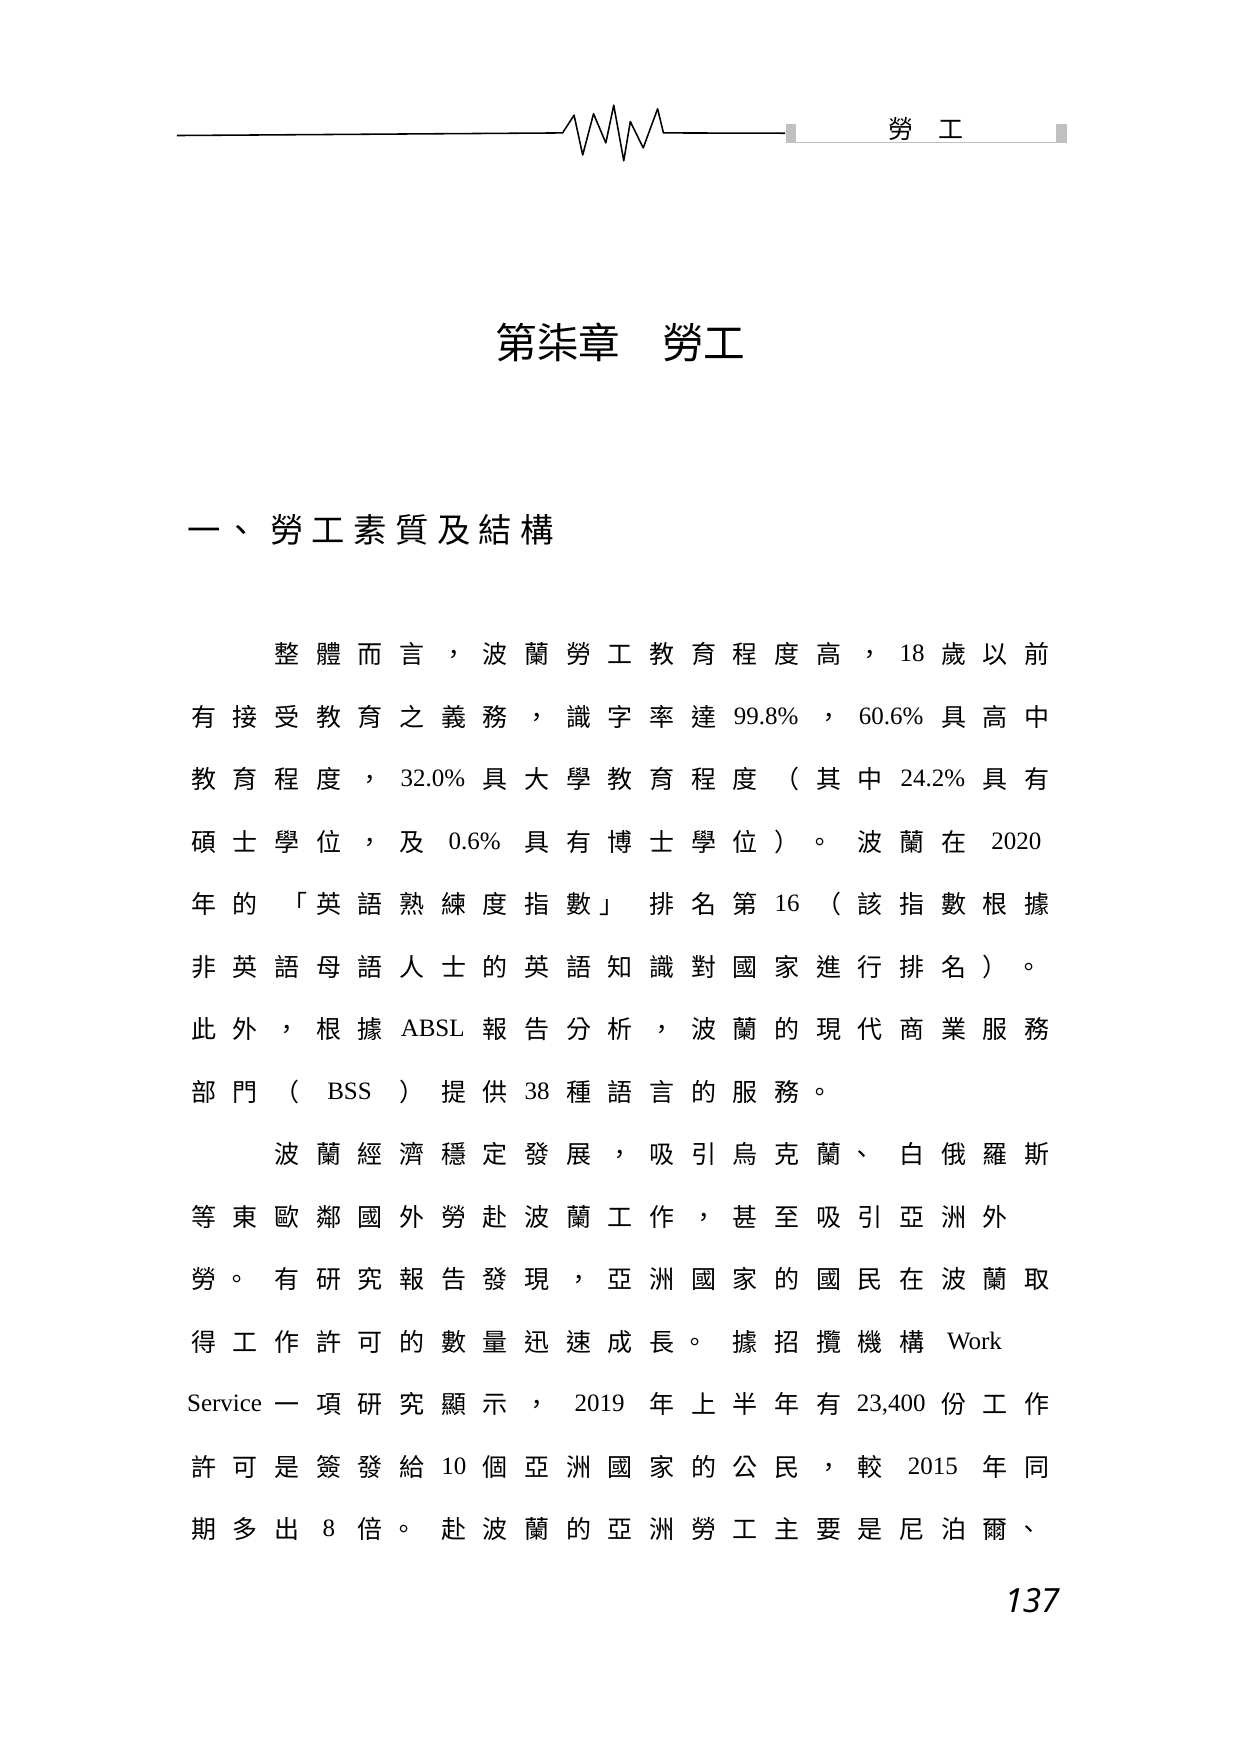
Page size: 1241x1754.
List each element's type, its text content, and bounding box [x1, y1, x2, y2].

text 第柒章 勞工 [183, 299, 1058, 361]
text 一、勞工素質及結構 [183, 486, 1058, 549]
text 波蘭經濟穩定發展，吸引烏克蘭、白俄羅斯等東歐鄰國外勞赴波蘭工作，甚至吸引亞洲外勞。有研究報告發現，亞洲國家的國民在波蘭取得工作許可的數量迅速成長。據招攬機構Work Service一項研究顯示，2019年上半年有23,400份工作許可是簽發給10個亞洲國家的公民，較2015年同期多出8倍。赴波蘭的亞洲勞工主要是尼泊爾、 [183, 1111, 1058, 1549]
text 整體而言，波蘭勞工教育程度高，18歲以前有接受教育之義務，識字率達99.8%，60.6%具高中教育程度，32.0%具大學教育程度（其中24.2%具有碩士學位，及0.6%具有博士學位）。波蘭在2020年的「英語熟練度指數」排名第16（該指數根據非英語母語人士的英語知識對國家進行排名）。此外，根據ABSL報告分析，波蘭的現代商業服務部門（BSS）提供38種語言的服務。 [183, 611, 1058, 1111]
